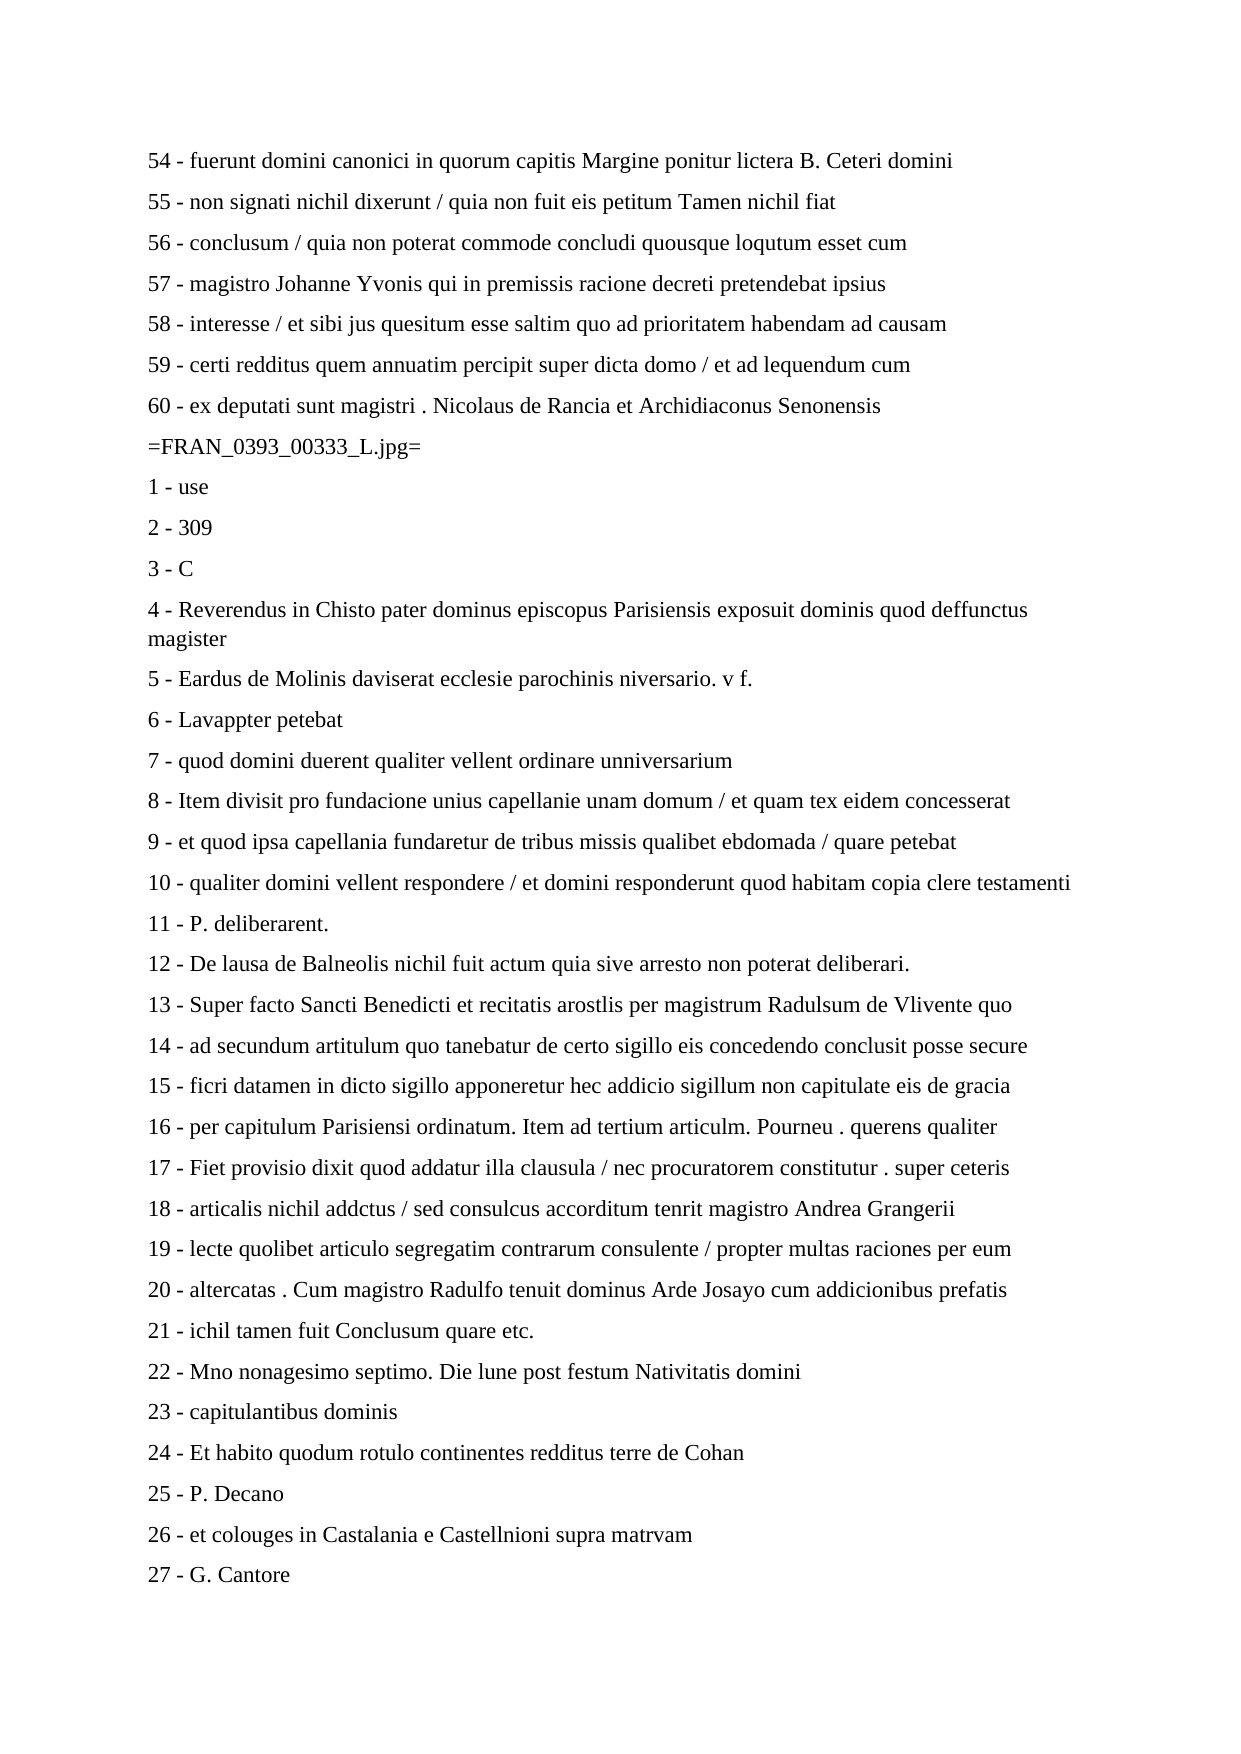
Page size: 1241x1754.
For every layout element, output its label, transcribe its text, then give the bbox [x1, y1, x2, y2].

text 27 - G. Cantore [148, 1561, 1093, 1588]
text 21 - ichil tamen fuit Conclusum quare etc. [148, 1317, 1093, 1343]
text 18 - articalis nichil addctus / sed consulcus accorditum tenrit magistro Andrea Grangerii [148, 1195, 1093, 1221]
text 7 - quod domini duerent qualiter vellent ordinare unniversarium [148, 747, 1093, 773]
text 58 - interesse / et sibi jus quesitum esse saltim quo ad prioritatem habendam ad causam [148, 311, 1093, 337]
text 25 - P. Decano [148, 1480, 1093, 1506]
text 22 - Mno nonagesimo septimo. Die lune post festum Nativitatis domini [148, 1358, 1093, 1384]
text 23 - capitulantibus dominis [148, 1398, 1093, 1425]
text 55 - non signati nichil dixerunt / quia non fuit eis petitum Tamen nichil fiat [148, 188, 1093, 215]
text 13 - Super facto Sancti Benedicti et recitatis arostlis per magistrum Radulsum de Vlivente quo [148, 991, 1093, 1017]
text 59 - certi redditus quem annuatim percipit super dicta domo / et ad lequendum cum [148, 351, 1093, 378]
text 5 - Eardus de Molinis daviserat ecclesie parochinis niversario. v f. [148, 665, 1093, 692]
text 57 - magistro Johanne Yvonis qui in premissis racione decreti pretendebat ipsius [148, 270, 1093, 296]
text 11 - P. deliberarent. [148, 910, 1093, 936]
text 10 - qualiter domini vellent respondere / et domini responderunt quod habitam copia clere testamenti [148, 869, 1093, 895]
text 6 - Lavappter petebat [148, 706, 1093, 732]
text 24 - Et habito quodum rotulo continentes redditus terre de Cohan [148, 1439, 1093, 1466]
text 16 - per capitulum Parisiensi ordinatum. Item ad tertium articulm. Pourneu . querens qualiter [148, 1113, 1093, 1140]
text 15 - ficri datamen in dicto sigillo apponeretur hec addicio sigillum non capitulate eis de gracia [148, 1073, 1093, 1099]
text 9 - et quod ipsa capellania fundaretur de tribus missis qualibet ebdomada / quare petebat [148, 828, 1093, 854]
text 4 - Reverendus in Chisto pater dominus episcopus Parisiensis exposuit dominis quod deffunctus magister [148, 596, 1093, 651]
text 19 - lecte quolibet articulo segregatim contrarum consulente / propter multas raciones per eum [148, 1236, 1093, 1262]
text 3 - C [148, 555, 1093, 581]
text 60 - ex deputati sunt magistri . Nicolaus de Rancia et Archidiaconus Senonensis [148, 392, 1093, 418]
text 17 - Fiet provisio dixit quod addatur illa clausula / nec procuratorem constitutur . super ceteris [148, 1154, 1093, 1180]
text 1 - use [148, 473, 1093, 500]
text 20 - altercatas . Cum magistro Radulfo tenuit dominus Arde Josayo cum addicionibus prefatis [148, 1276, 1093, 1303]
text 54 - fuerunt domini canonici in quorum capitis Margine ponitur lictera B. Ceteri domini [148, 148, 1093, 174]
text 56 - conclusum / quia non poterat commode concludi quousque loqutum esset cum [148, 229, 1093, 255]
text 26 - et colouges in Castalania e Castellnioni supra matrvam [148, 1521, 1093, 1547]
text 12 - De lausa de Balneolis nichil fuit actum quia sive arresto non poterat deliberari. [148, 950, 1093, 977]
text =FRAN_0393_00333_L.jpg= [148, 433, 1093, 459]
text 2 - 309 [148, 514, 1093, 541]
text 8 - Item divisit pro fundacione unius capellanie unam domum / et quam tex eidem concesserat [148, 787, 1093, 814]
text 14 - ad secundum artitulum quo tanebatur de certo sigillo eis concedendo conclusit posse secure [148, 1032, 1093, 1058]
